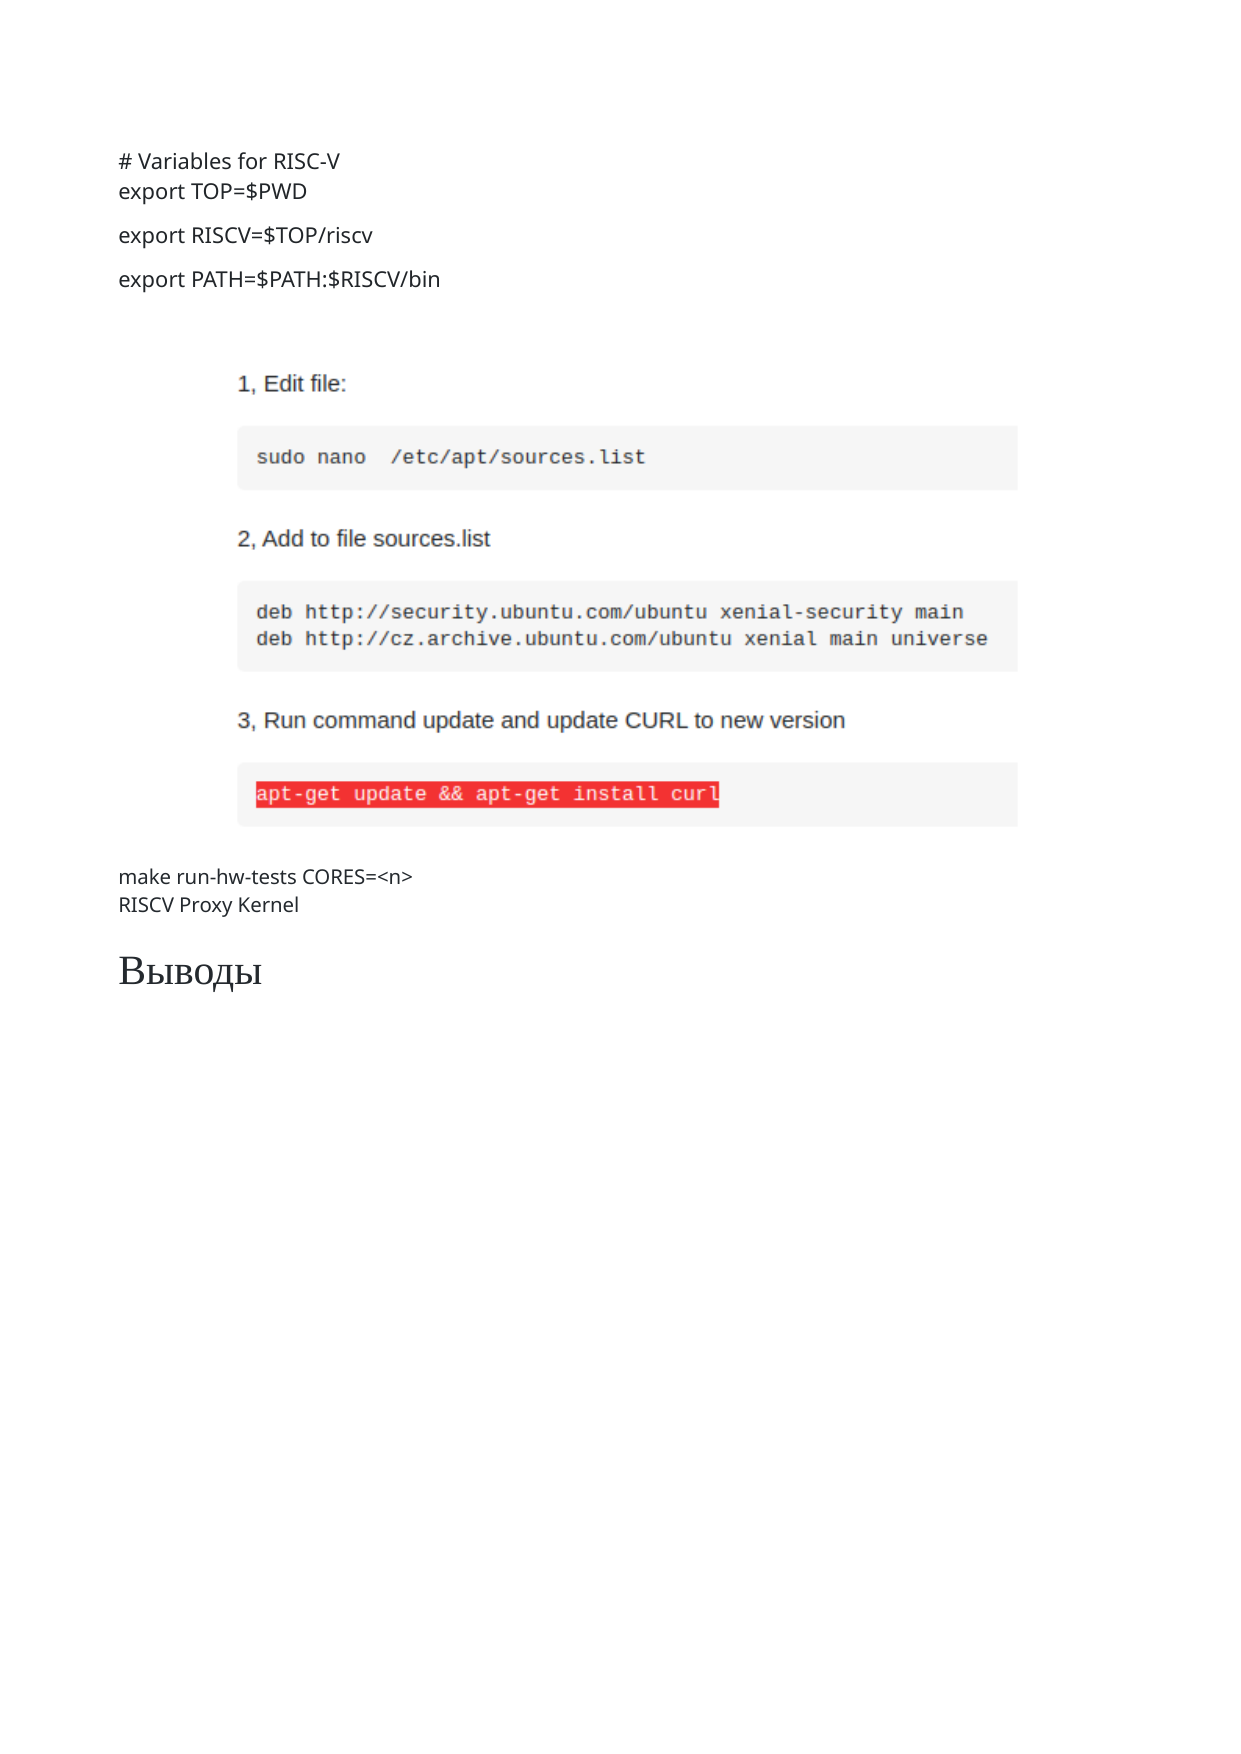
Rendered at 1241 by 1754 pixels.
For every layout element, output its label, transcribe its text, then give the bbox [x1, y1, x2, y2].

text export TOP=$PWD [118, 176, 1122, 205]
text make run-hw-tests CORES=<n> [118, 863, 1122, 890]
text export RISCV=$TOP/riscv [118, 220, 1122, 250]
text Выводы [118, 946, 1122, 993]
text # Variables for RISC-V [118, 146, 1122, 176]
text RISCV Proxy Kernel [118, 890, 1122, 918]
picture [222, 362, 1018, 863]
text export PATH=$PATH:$RISCV/bin [118, 264, 1122, 294]
